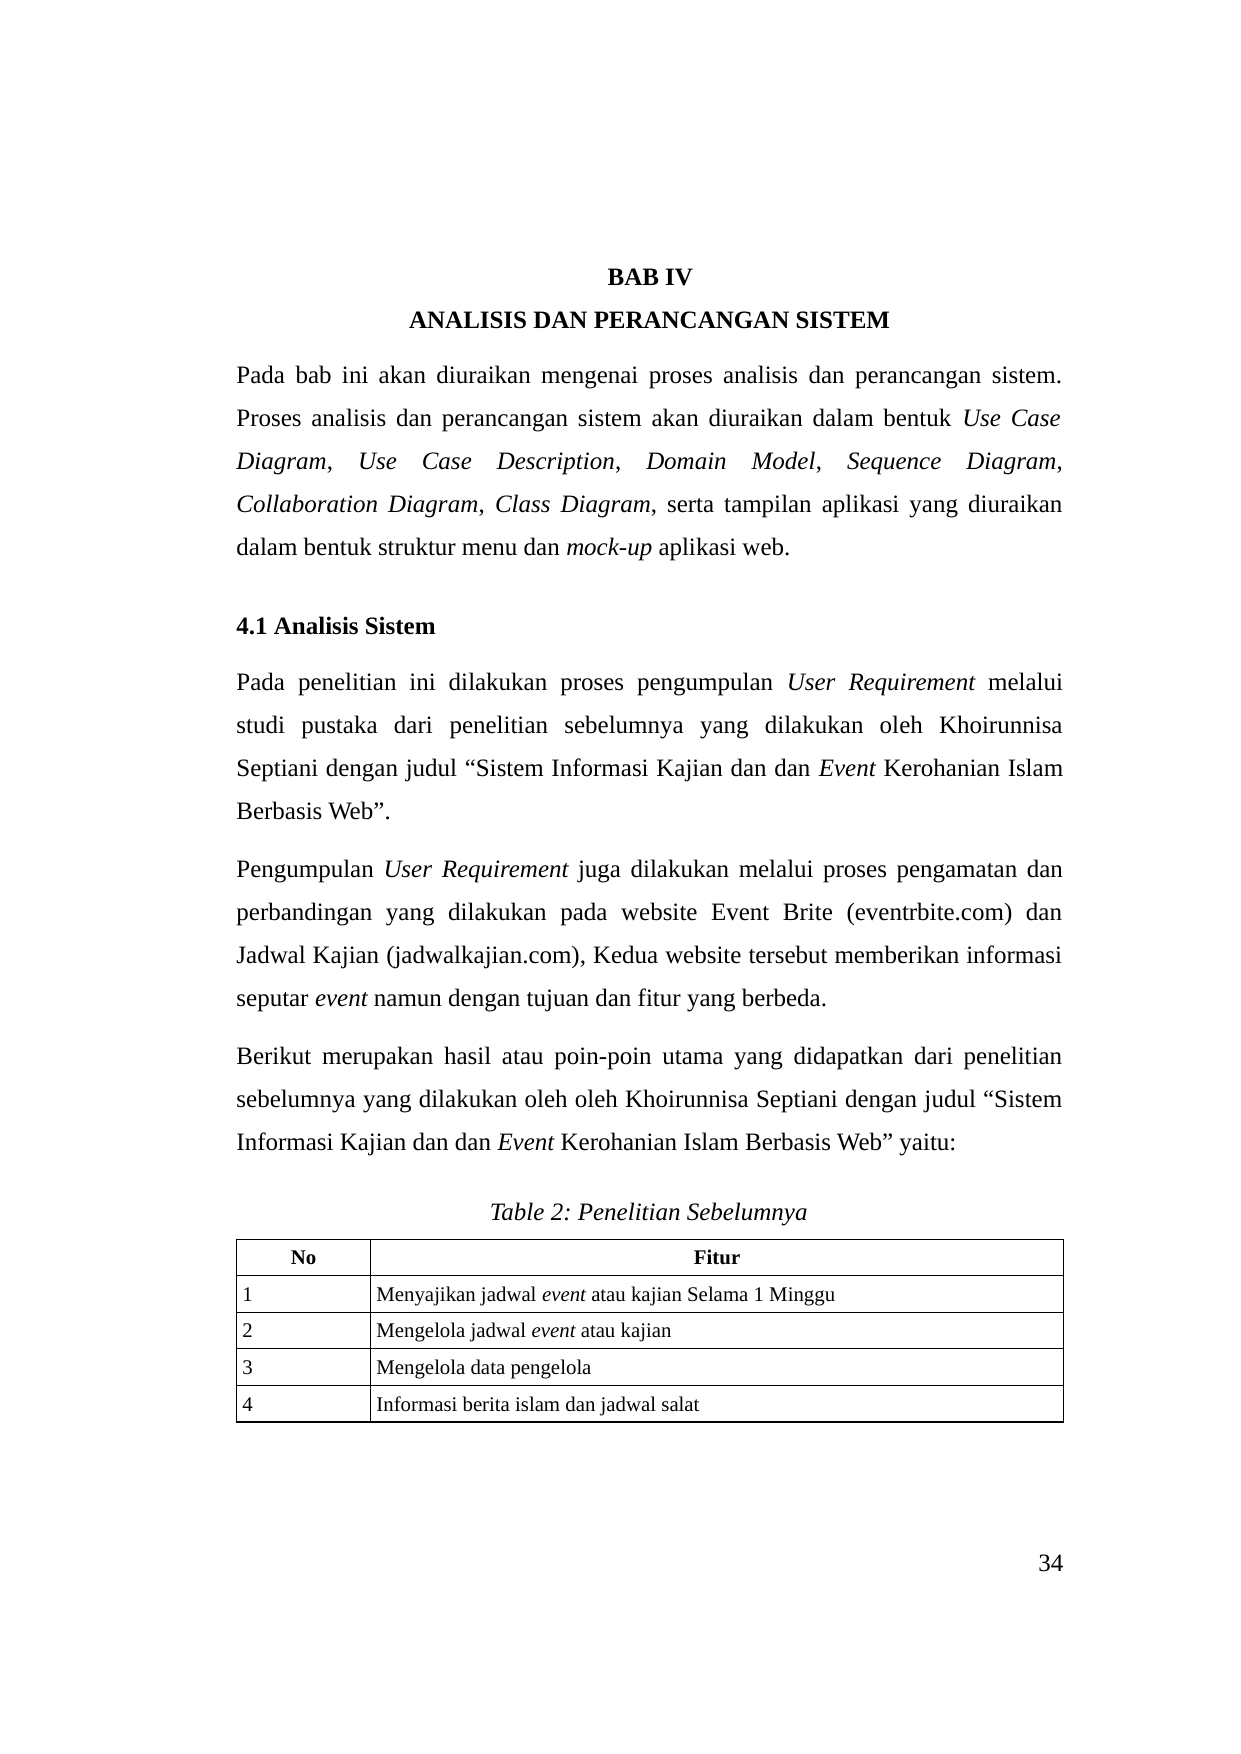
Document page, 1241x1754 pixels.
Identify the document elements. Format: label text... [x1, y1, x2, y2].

text Table 2: Penelitian Sebelumnya [236, 1197, 1063, 1226]
table_cell Mengelola data pengelola [371, 1349, 1063, 1385]
text Pengumpulan User Requirement juga dilakukan melalui proses pengamatan dan perbandingan yang dilakukan pada website Event Brite (eventrbite.com) dan Jadwal Kajian (jadwalkajian.com), Kedua website tersebut memberikan informasi seputar event namun dengan tujuan dan fitur yang berbeda. [236, 854, 1063, 1012]
table_cell 3 [237, 1349, 370, 1385]
table_cell Menyajikan jadwal event atau kajian Selama 1 Minggu [371, 1276, 1063, 1312]
table_header No [237, 1240, 370, 1275]
table_cell Mengelola jadwal event atau kajian [371, 1313, 1063, 1348]
table_cell 1 [237, 1276, 370, 1312]
subtitle Analisis Sistem [236, 611, 1063, 640]
text Pada bab ini akan diuraikan mengenai proses analisis dan perancangan sistem. Proses analisis dan perancangan sistem akan diuraikan dalam bentuk Use Case Diagram, Use Case Description, Domain Model, Sequence Diagram, Collaboration Diagram, Class Diagram, serta tampilan aplikasi yang diuraikan dalam bentuk struktur menu dan mock-up aplikasi web. [236, 360, 1063, 561]
table_cell 4 [237, 1386, 370, 1421]
text Pada penelitian ini dilakukan proses pengumpulan User Requirement melalui studi pustaka dari penelitian sebelumnya yang dilakukan oleh Khoirunnisa Septiani dengan judul “Sistem Informasi Kajian dan dan Event Kerohanian Islam Berbasis Web”. [236, 667, 1063, 825]
table_cell 2 [237, 1313, 370, 1348]
table_cell Informasi berita islam dan jadwal salat [371, 1386, 1063, 1421]
text Berikut merupakan hasil atau poin-poin utama yang didapatkan dari penelitian sebelumnya yang dilakukan oleh oleh Khoirunnisa Septiani dengan judul “Sistem Informasi Kajian dan dan Event Kerohanian Islam Berbasis Web” yaitu: [236, 1041, 1063, 1156]
table_header Fitur [371, 1240, 1063, 1275]
subtitle BAB IV ANALISIS DAN PERANCANGAN SISTEM [236, 262, 1063, 334]
